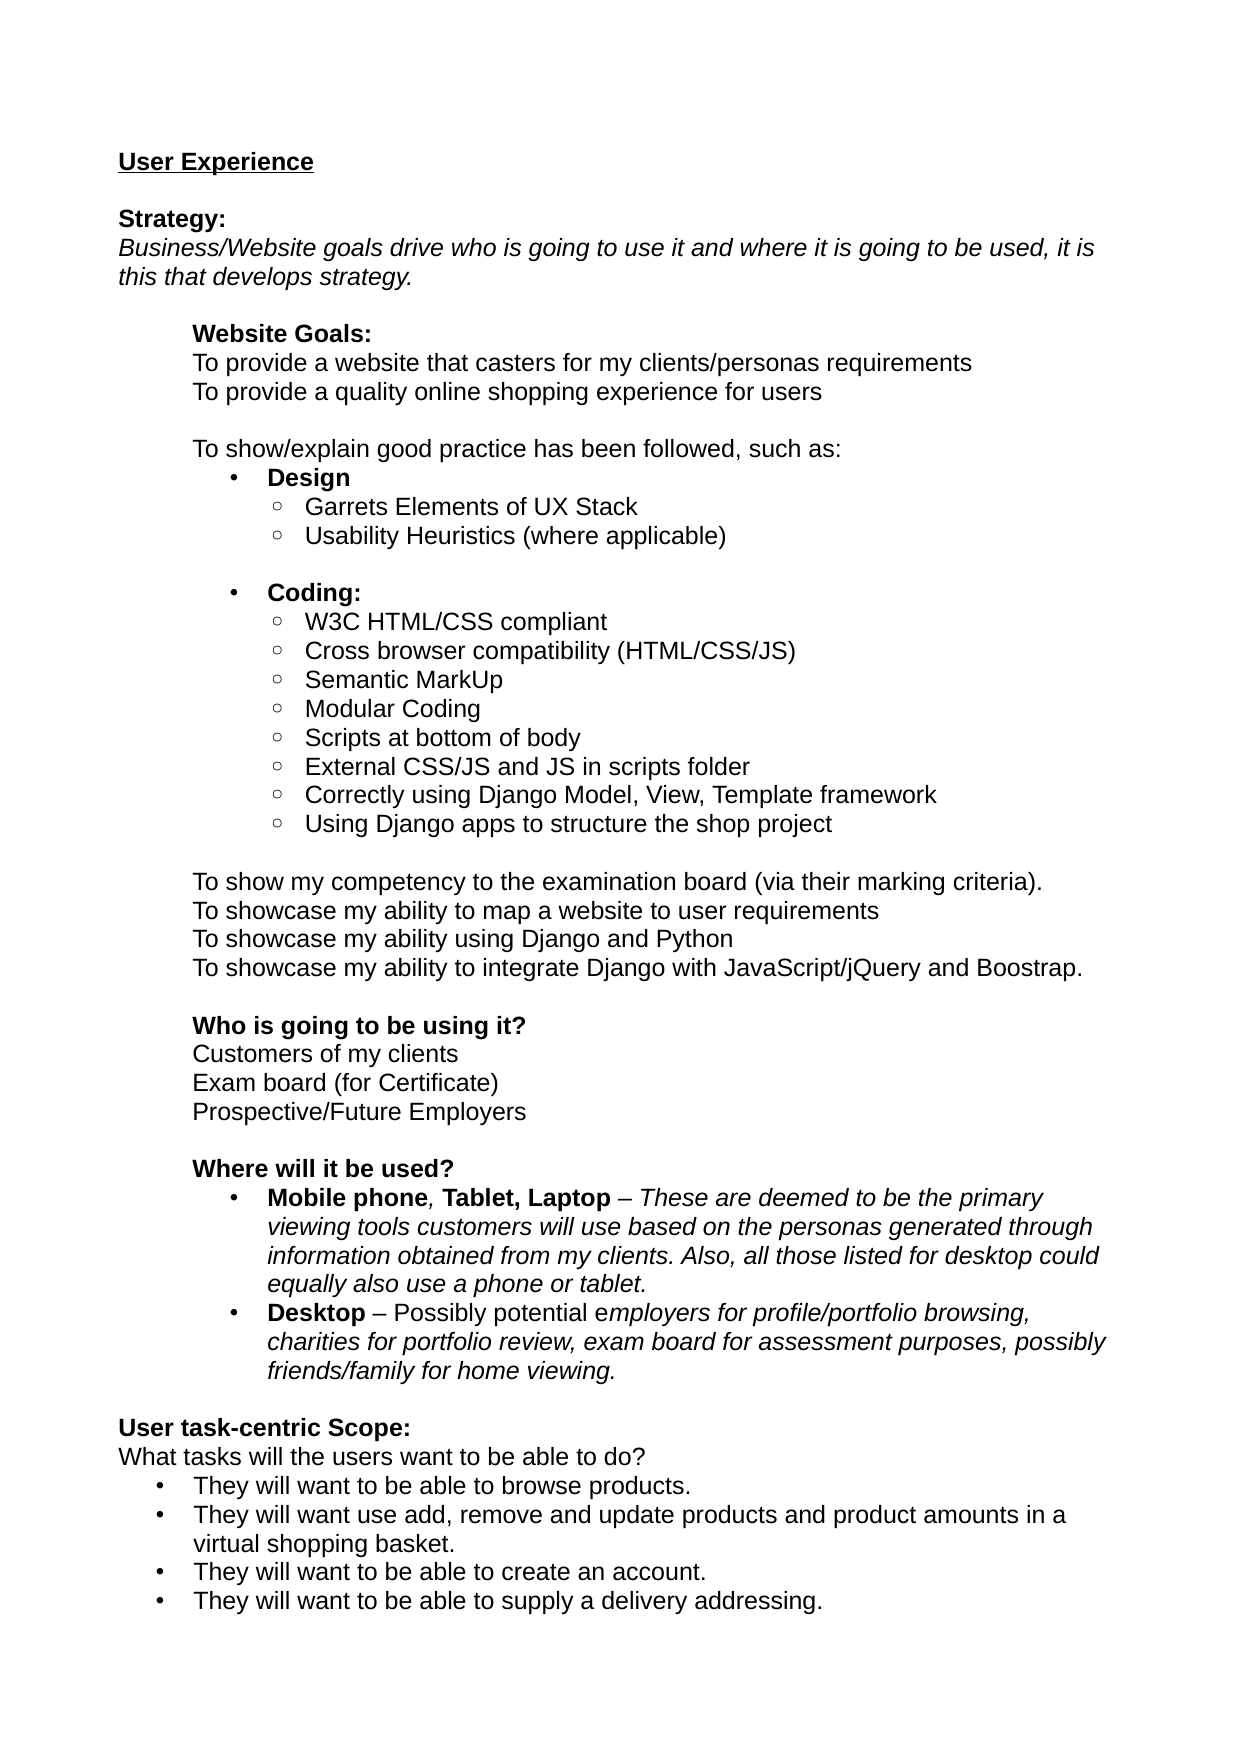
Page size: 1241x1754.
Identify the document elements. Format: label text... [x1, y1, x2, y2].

list Scripts at bottom of body [267, 723, 1122, 752]
list Coding: [229, 578, 1122, 607]
text To showcase my ability to integrate Django with JavaScript/jQuery and Boostrap. [192, 953, 1122, 982]
list Semantic MarkUp [267, 665, 1122, 694]
text Business/Website goals drive who is going to use it and where it is going to be used, it is this that develops strategy. [118, 233, 1122, 291]
list Using Django apps to structure the shop project [267, 809, 1122, 838]
text To show/explain good practice has been followed, such as: [192, 434, 1122, 463]
list They will want to be able to browse products. [156, 1471, 1122, 1500]
text Prospective/Future Employers [118, 1097, 1122, 1126]
text Strategy: [118, 204, 1122, 233]
text Website Goals: [192, 319, 1122, 348]
text To provide a quality online shopping experience for users [192, 377, 1122, 406]
text Customers of my clients [118, 1039, 1122, 1068]
list Desktop – Possibly potential employers for profile/portfolio browsing, charities for portfolio review, exam board for assessment purposes, possibly friends/family for home viewing. [229, 1298, 1122, 1384]
list External CSS/JS and JS in scripts folder [267, 752, 1122, 780]
list Cross browser compatibility (HTML/CSS/JS) [267, 636, 1122, 665]
text Where will it be used? [118, 1154, 1122, 1183]
text User task-centric Scope: [118, 1413, 1122, 1442]
list Design [229, 463, 1122, 492]
text To show my competency to the examination board (via their marking criteria). [192, 867, 1122, 896]
list They will want to be able to supply a delivery addressing. [156, 1586, 1122, 1615]
text User Experience [118, 147, 1122, 176]
text Who is going to be using it? [118, 1011, 1122, 1039]
text To provide a website that casters for my clients/personas requirements [192, 348, 1122, 377]
list They will want use add, remove and update products and product amounts in a virtual shopping basket. [156, 1500, 1122, 1557]
list Modular Coding [267, 694, 1122, 723]
list Mobile phone, Tablet, Laptop – These are deemed to be the primary viewing tools customers will use based on the personas generated through information obtained from my clients. Also, all those listed for desktop could equally also use a phone or tablet. [229, 1183, 1122, 1298]
text Exam board (for Certificate) [118, 1068, 1122, 1097]
list Correctly using Django Model, View, Template framework [267, 780, 1122, 809]
list Usability Heuristics (where applicable) [267, 521, 1122, 550]
list W3C HTML/CSS compliant [267, 607, 1122, 636]
text What tasks will the users want to be able to do? [118, 1442, 1122, 1471]
text To showcase my ability using Django and Python [192, 924, 1122, 953]
text To showcase my ability to map a website to user requirements [192, 896, 1122, 924]
list Garrets Elements of UX Stack [267, 492, 1122, 521]
list They will want to be able to create an account. [156, 1557, 1122, 1586]
